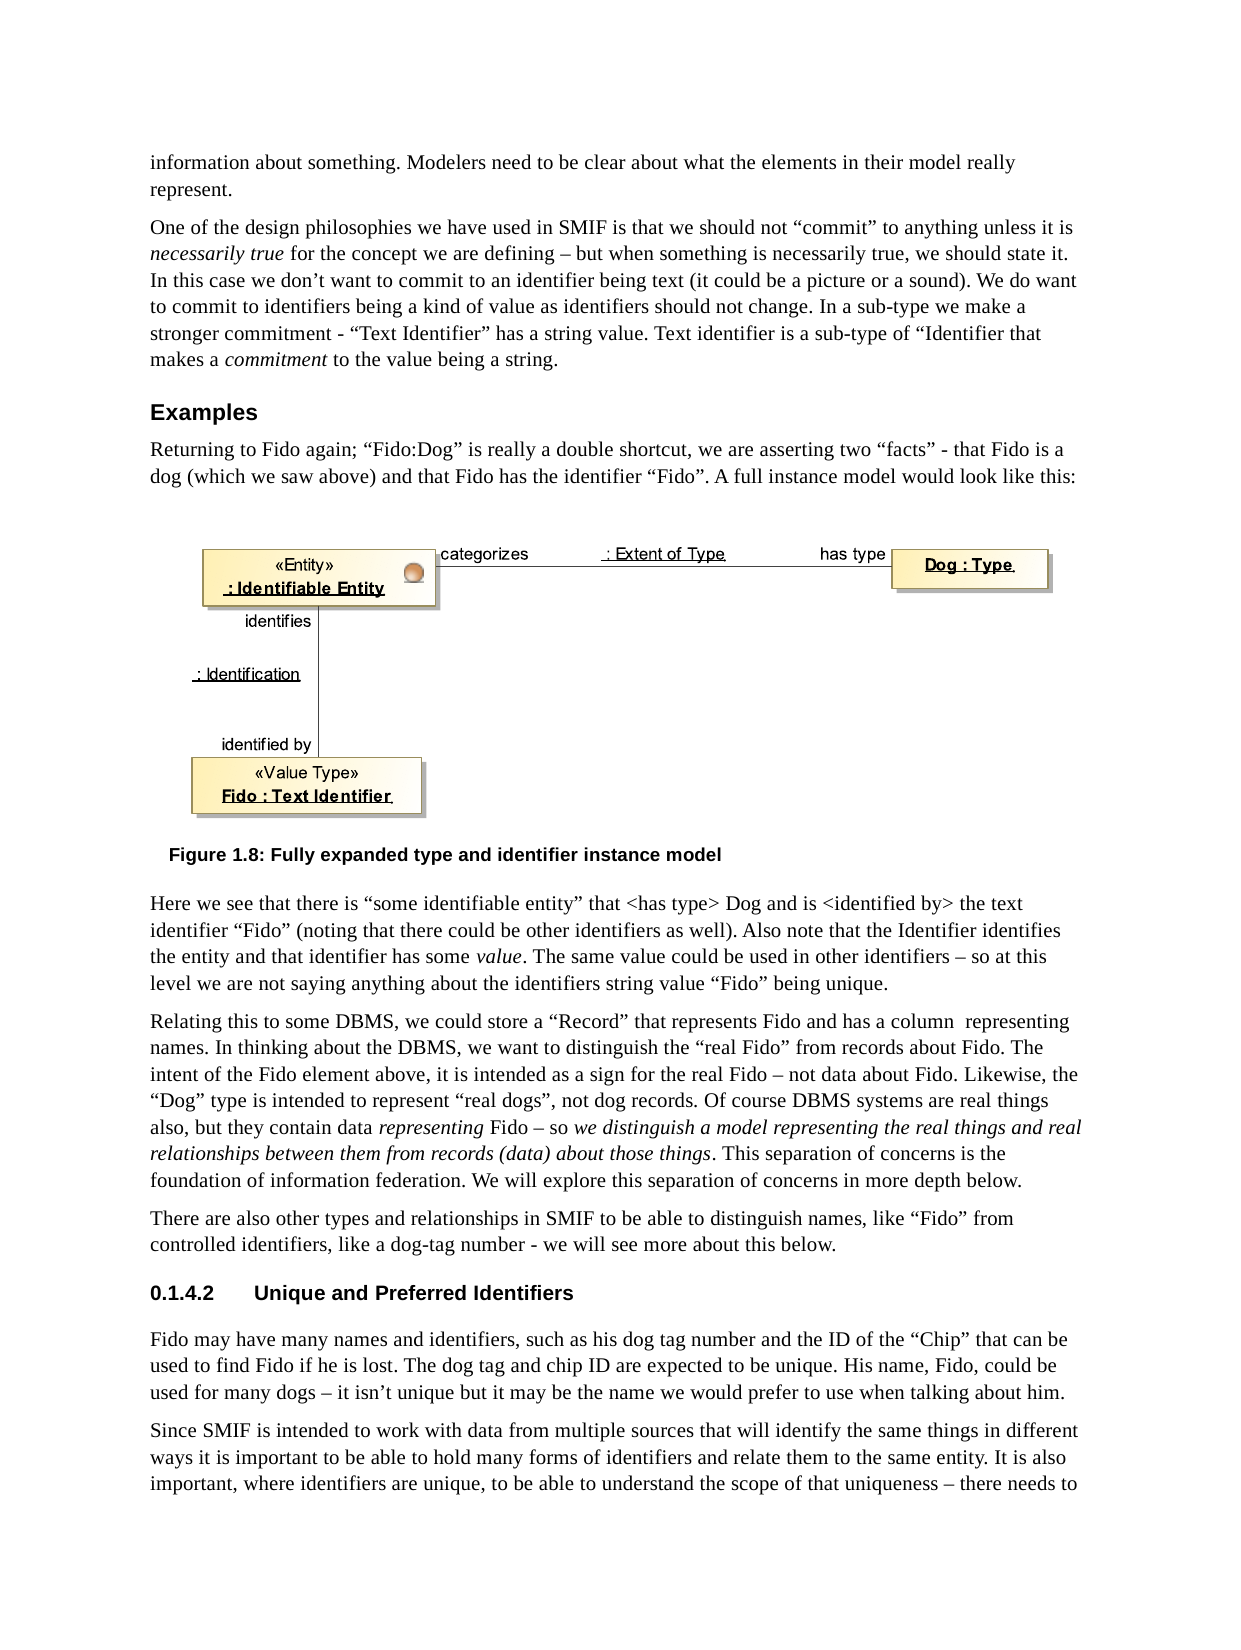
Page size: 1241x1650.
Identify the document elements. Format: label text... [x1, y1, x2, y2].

text Examples [150, 398, 1090, 426]
subtitle Unique and Preferred Identifiers [150, 1281, 1090, 1305]
text Returning to Fido again; “Fido:Dog” is really a double shortcut, we are asserting two “facts” - that Fido is a dog (which we saw above) and that Fido has the identifier “Fido”. A full instance model would look like this: [150, 437, 1090, 488]
text Fido may have many names and identifiers, such as his dog tag number and the ID of the “Chip” that can be used to find Fido if he is lost. The dog tag and chip ID are expected to be unique. His name, Fido, could be used for many dogs – it isn’t unique but it may be the name we would prefer to use when talking about him. [150, 1327, 1090, 1404]
text information about something. Modelers need to be clear about what the elements in their model really represent. [150, 150, 1090, 201]
text There are also other types and relationships in SMIF to be able to distinguish names, like “Fido” from controlled identifiers, like a dog-tag number - we will see more about this below. [150, 1206, 1090, 1256]
text Since SMIF is intended to work with data from multiple sources that will identify the same things in different ways it is important to be able to hold many forms of identifiers and relate them to the same entity. It is also important, where identifiers are unique, to be able to understand the scope of that uniqueness – there needs to [150, 1418, 1090, 1495]
text Relating this to some DBMS, we could store a “Record” that represents Fido and has a column representing names. In thinking about the DBMS, we want to distinguish the “real Fido” from records about Fido. The intent of the Fido element above, it is intended as a sign for the real Fido – not data about Fido. Likewise, the “Dog” type is intended to represent “real dogs”, not dog records. Of course DBMS systems are real things also, but they contain data representing Fido – so we distinguish a model representing the real things and real relationships between them from records (data) about those things. This separation of concerns is the foundation of information federation. We will explore this separation of concerns in more depth below. [150, 1009, 1090, 1191]
text Here we see that there is “some identifiable entity” that <has type> Dog and is <identified by> the text identifier “Fido” (noting that there could be other identifiers as well). Also note that the Identifier identifies the entity and that identifier has some value. The same value could be used in other identifiers – so at this level we are not saying anything about the identifiers string value “Fido” being unique. [150, 502, 1090, 994]
text One of the design philosophies we have used in SMIF is that we should not “commit” to anything unless it is necessarily true for the concept we are defining – but when something is necessarily true, we should state it. In this case we don’t want to commit to an identifier being text (it could be a picture or a sound). We do want to commit to identifiers being a kind of value as identifiers should not change. In a sub-type we make a stronger commitment - “Text Identifier” has a string value. Text identifier is a sub-type of “Identifier that makes a commitment to the value being a string. [150, 215, 1090, 371]
text Figure 1.8: Fully expanded type and identifier instance model [168, 837, 1072, 865]
